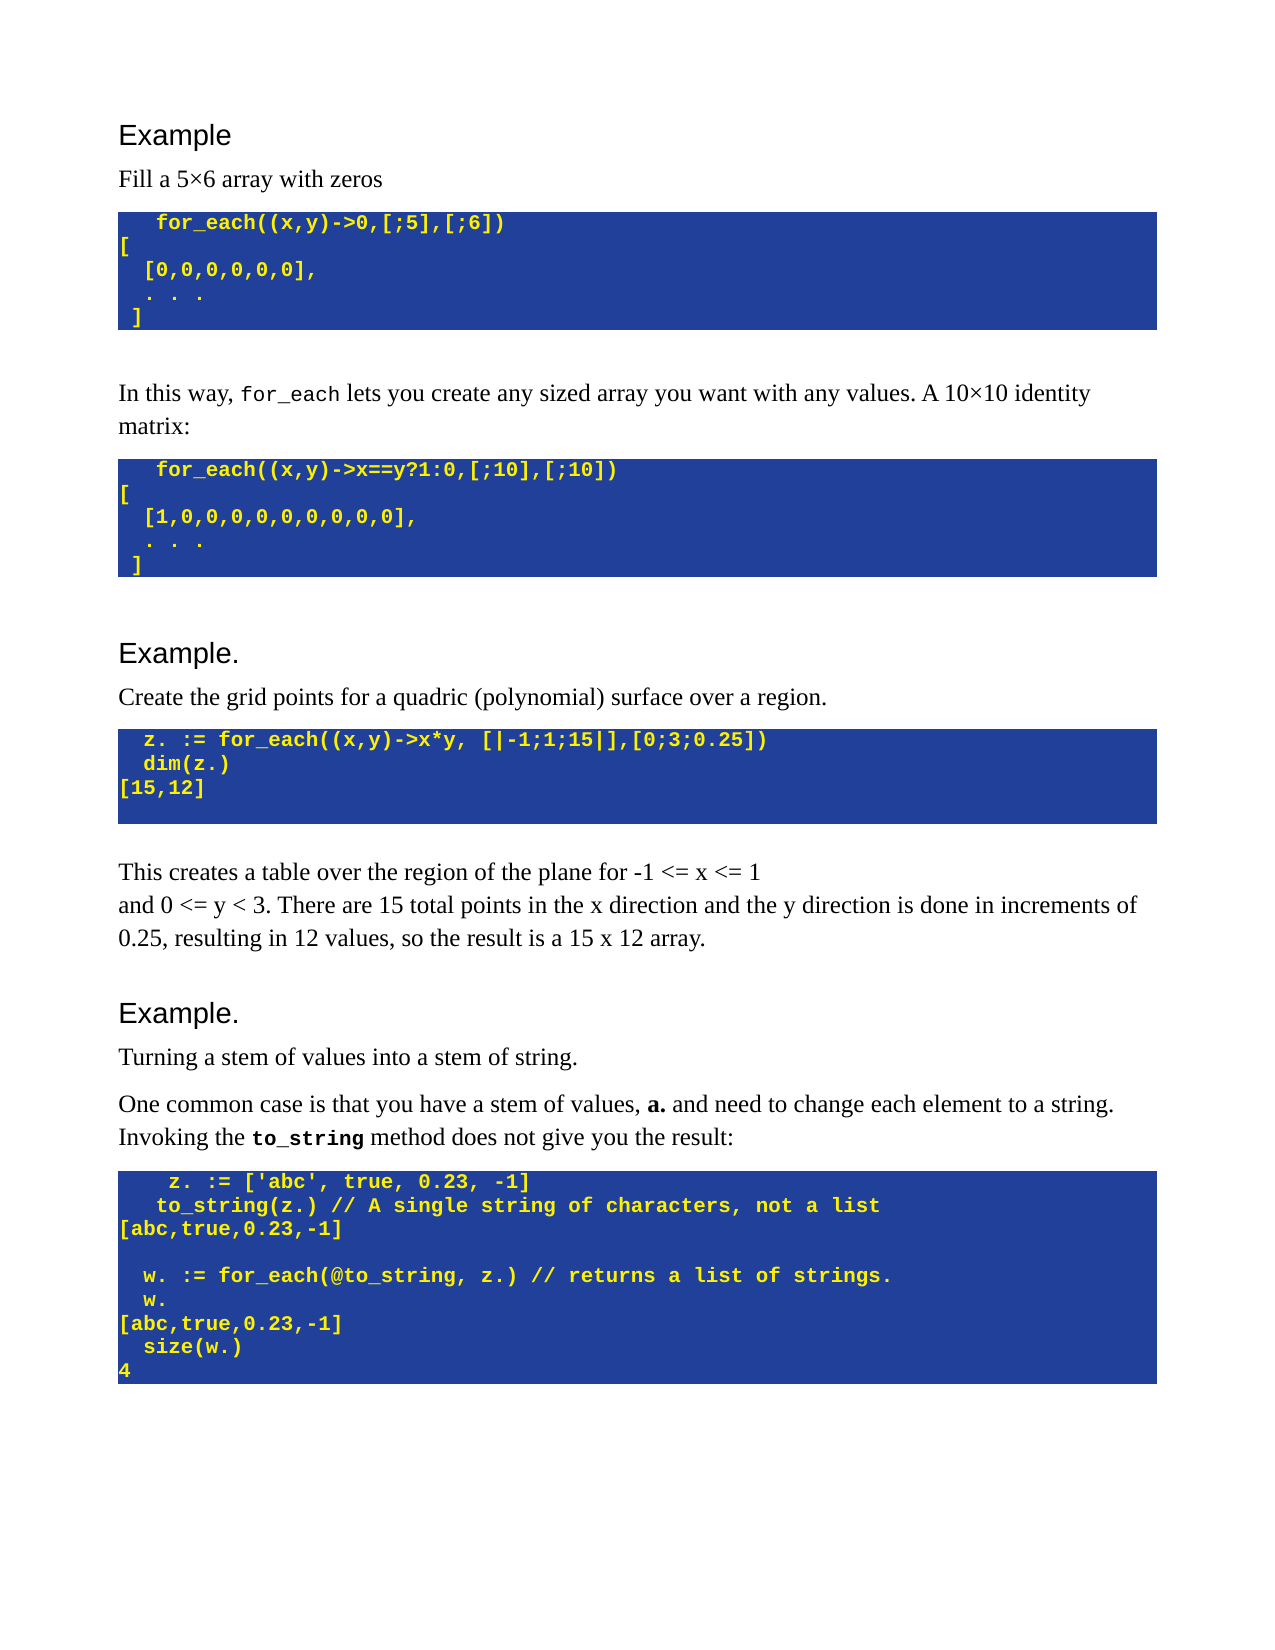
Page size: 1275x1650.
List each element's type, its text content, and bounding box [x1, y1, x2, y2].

text ] [118, 554, 1157, 577]
text Fill a 5×6 array with zeros [118, 164, 1157, 193]
text w. := for_each(@to_string, z.) // returns a list of strings. [118, 1266, 1157, 1289]
text [abc,true,0.23,-1] [118, 1218, 1157, 1242]
text z. := for_each((x,y)->x*y, [|-1;1;15|],[0;3;0.25]) dim(z.) [15,12] [118, 729, 1157, 800]
text Create the grid points for a quadric (polynomial) surface over a region. [118, 682, 1157, 711]
text [abc,true,0.23,-1] [118, 1313, 1157, 1336]
text ] [118, 306, 1157, 330]
text Turning a stem of values into a stem of string. [118, 1042, 1157, 1071]
text to_string(z.) // A single string of characters, not a list [118, 1194, 1157, 1218]
subtitle Example. [118, 996, 1157, 1029]
text [ [118, 483, 1157, 506]
text size(w.) [118, 1336, 1157, 1360]
text for_each((x,y)->x==y?1:0,[;10],[;10]) [118, 459, 1157, 483]
text z. := ['abc', true, 0.23, -1] [118, 1171, 1157, 1194]
text This creates a table over the region of the plane for -1 <= x <= 1 and 0 <= y < 3. There are 15 total points in the x direction and the y direction is done in increments of 0.25, resulting in 12 values, so the result is a 15 x 12 array. [118, 824, 1157, 952]
text In this way, for_each lets you create any sized array you want with any values. A 10×10 identity matrix: [118, 378, 1157, 440]
text . . . [118, 283, 1157, 306]
text [ [118, 235, 1157, 259]
text One common case is that you have a stem of values, a. and need to change each element to a string. Invoking the to_string method does not give you the result: [118, 1089, 1157, 1152]
text w. [118, 1289, 1157, 1313]
text [0,0,0,0,0,0], [118, 259, 1157, 283]
subtitle Example. [118, 602, 1157, 669]
subtitle Example [118, 118, 1157, 152]
text 4 [118, 1360, 1157, 1384]
text for_each((x,y)->0,[;5],[;6]) [118, 212, 1157, 235]
text [1,0,0,0,0,0,0,0,0,0], [118, 506, 1157, 530]
text . . . [118, 530, 1157, 554]
